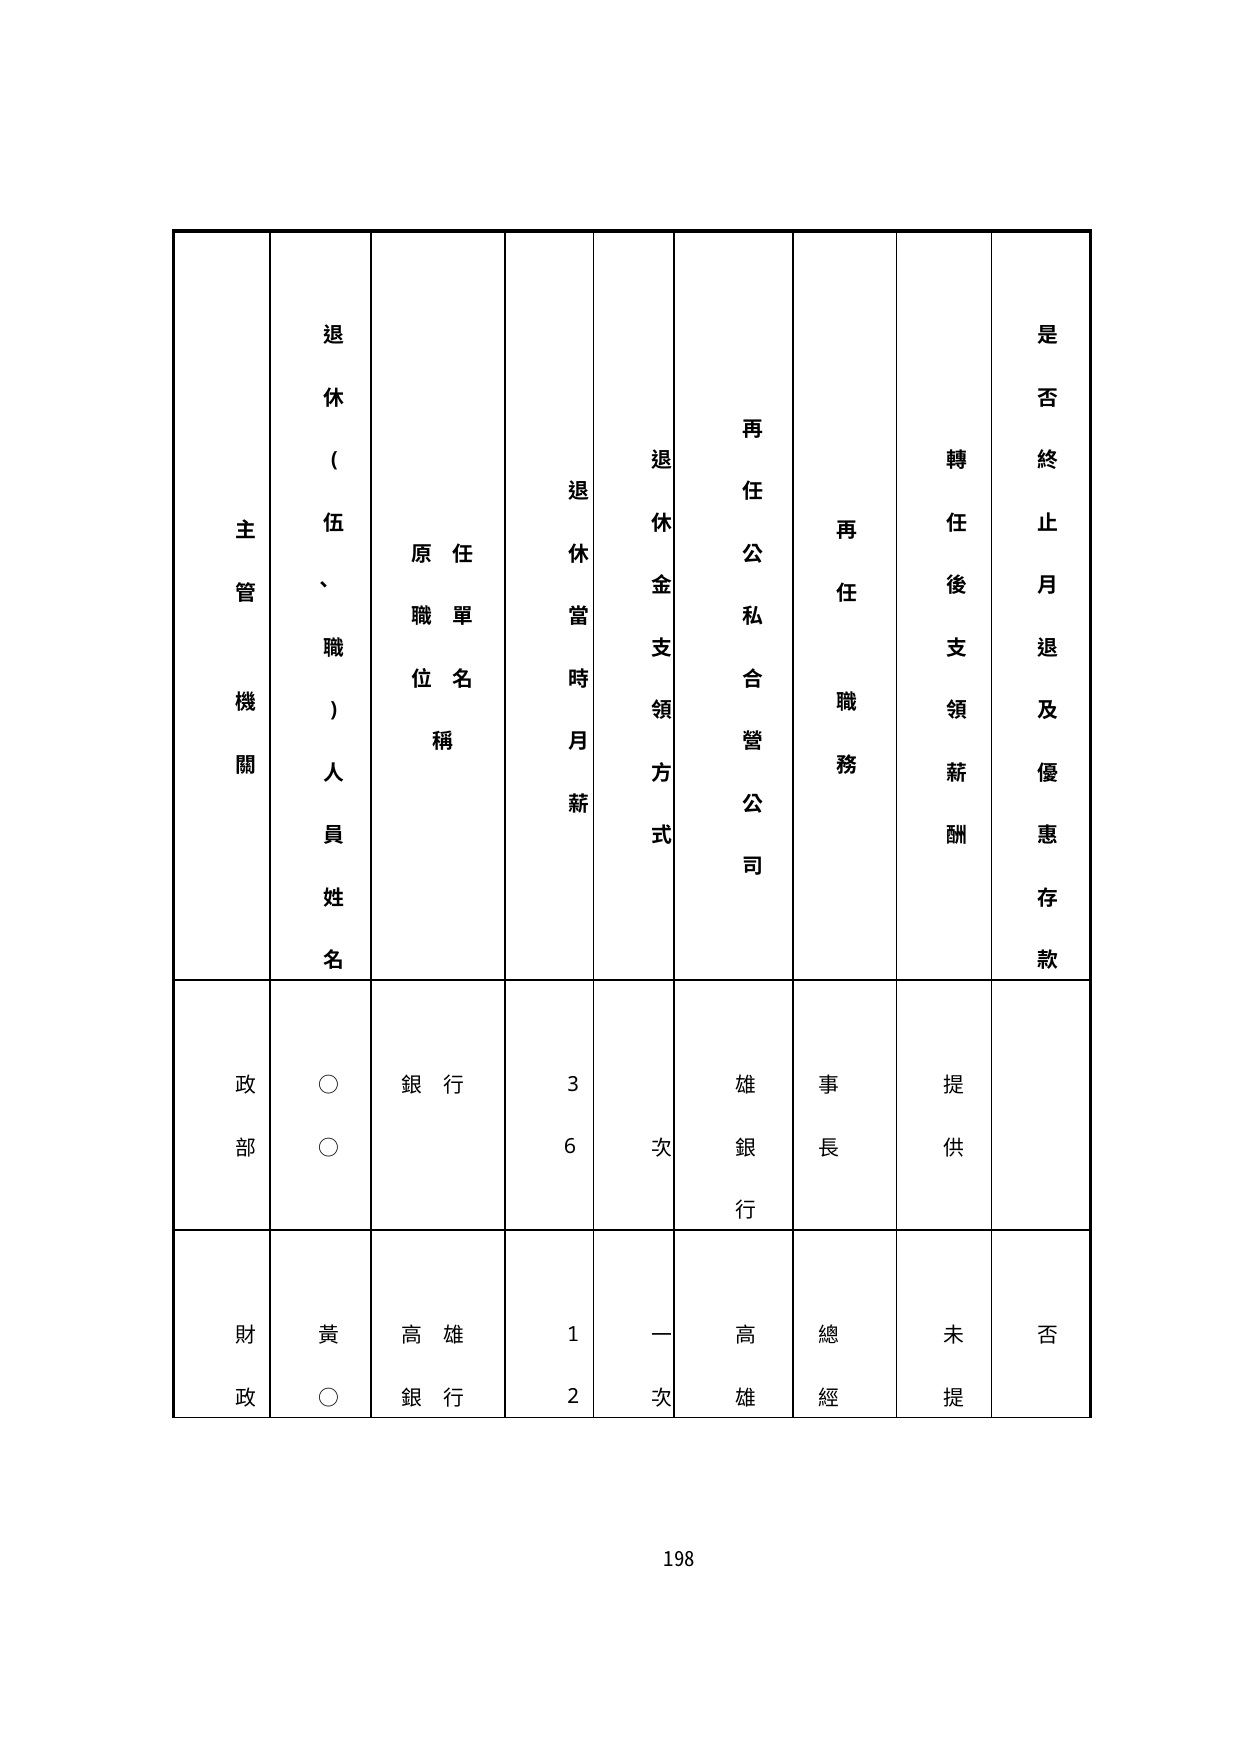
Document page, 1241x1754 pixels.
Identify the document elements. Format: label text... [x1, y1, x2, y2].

table_header 是否終止月退及優惠存款 [992, 233, 1089, 979]
table_cell 36 [506, 981, 593, 1229]
table_header 退休當時月薪 [506, 233, 593, 979]
table_header 主管 機關 [175, 233, 269, 979]
table_cell 事長 [794, 981, 896, 1229]
table_cell 財政 [175, 1231, 269, 1417]
table_cell [992, 981, 1089, 1229]
table_cell 否 [992, 1231, 1089, 1417]
table_header 退休(伍 、職)人員姓名 [271, 233, 370, 979]
table_header 轉任後支領薪酬 [897, 233, 991, 979]
table_header 原任職單位名稱 [372, 233, 504, 979]
table_header 再任公私合營公司 [675, 233, 792, 979]
table_cell 總經 [794, 1231, 896, 1417]
table_cell 政部 [175, 981, 269, 1229]
table_cell 未提 [897, 1231, 991, 1417]
table_header 退休金支領方式 [594, 233, 673, 979]
table_header 再任 職務 [794, 233, 896, 979]
table_cell 銀行 [372, 981, 504, 1229]
table_cell 雄銀行 [675, 981, 792, 1229]
table_cell 提供 [897, 981, 991, 1229]
table_cell 黃○ [271, 1231, 370, 1417]
table_cell 次 [594, 981, 673, 1229]
table_cell 高雄 [675, 1231, 792, 1417]
table_cell 一次 [594, 1231, 673, 1417]
table_cell ○○ [271, 981, 370, 1229]
table_cell 高雄銀行 [372, 1231, 504, 1417]
table_cell 12 [506, 1231, 593, 1417]
